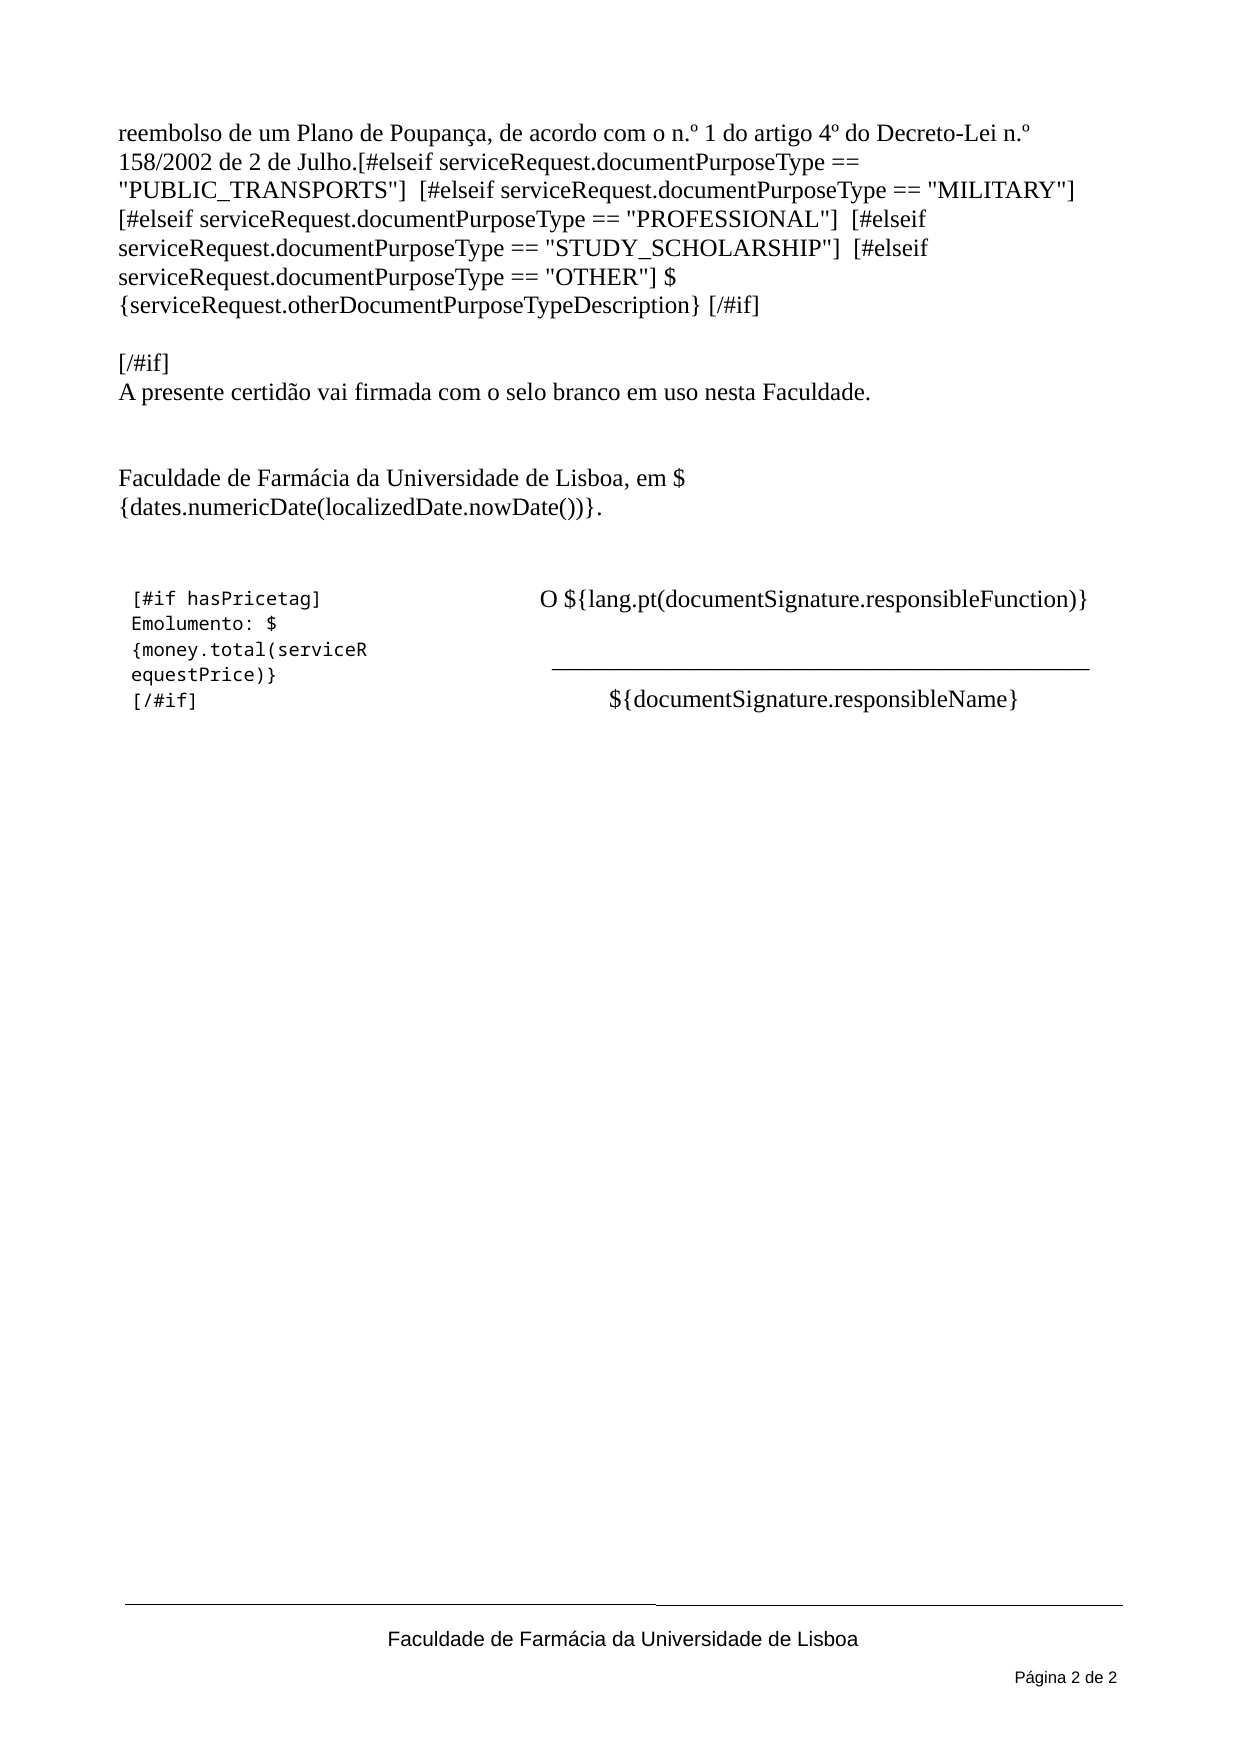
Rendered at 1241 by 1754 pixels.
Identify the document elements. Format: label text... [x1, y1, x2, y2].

table_cell ${documentSignature.responsibleName} [519, 678, 1110, 718]
text [/#if] [118, 348, 1122, 377]
table_cell ___________________________________________ [519, 618, 1110, 678]
text Faculdade de Farmácia da Universidade de Lisboa, em ${dates.numericDate(localizedDate.nowDate())}. [118, 463, 1122, 521]
text A presente certidão vai firmada com o selo branco em uso nesta Faculdade. [118, 377, 1122, 406]
table_header O ${lang.pt(documentSignature.responsibleFunction)} [519, 578, 1110, 618]
table_header [#if hasPricetag] Emolumento: ${money.total(serviceRequestPrice)} [/#if] [125, 578, 519, 718]
text reembolso de um Plano de Poupança, de acordo com o n.º 1 do artigo 4º do Decreto-Lei n.º 158/2002 de 2 de Julho.[#elseif serviceRequest.documentPurposeType == "PUBLIC_TRANSPORTS"] [#elseif serviceRequest.documentPurposeType == "MILITARY"] [#elseif serviceRequest.documentPurposeType == "PROFESSIONAL"] [#elseif serviceRequest.documentPurposeType == "STUDY_SCHOLARSHIP"] [#elseif serviceRequest.documentPurposeType == "OTHER"] ${serviceRequest.otherDocumentPurposeTypeDescription} [/#if] [118, 118, 1122, 319]
